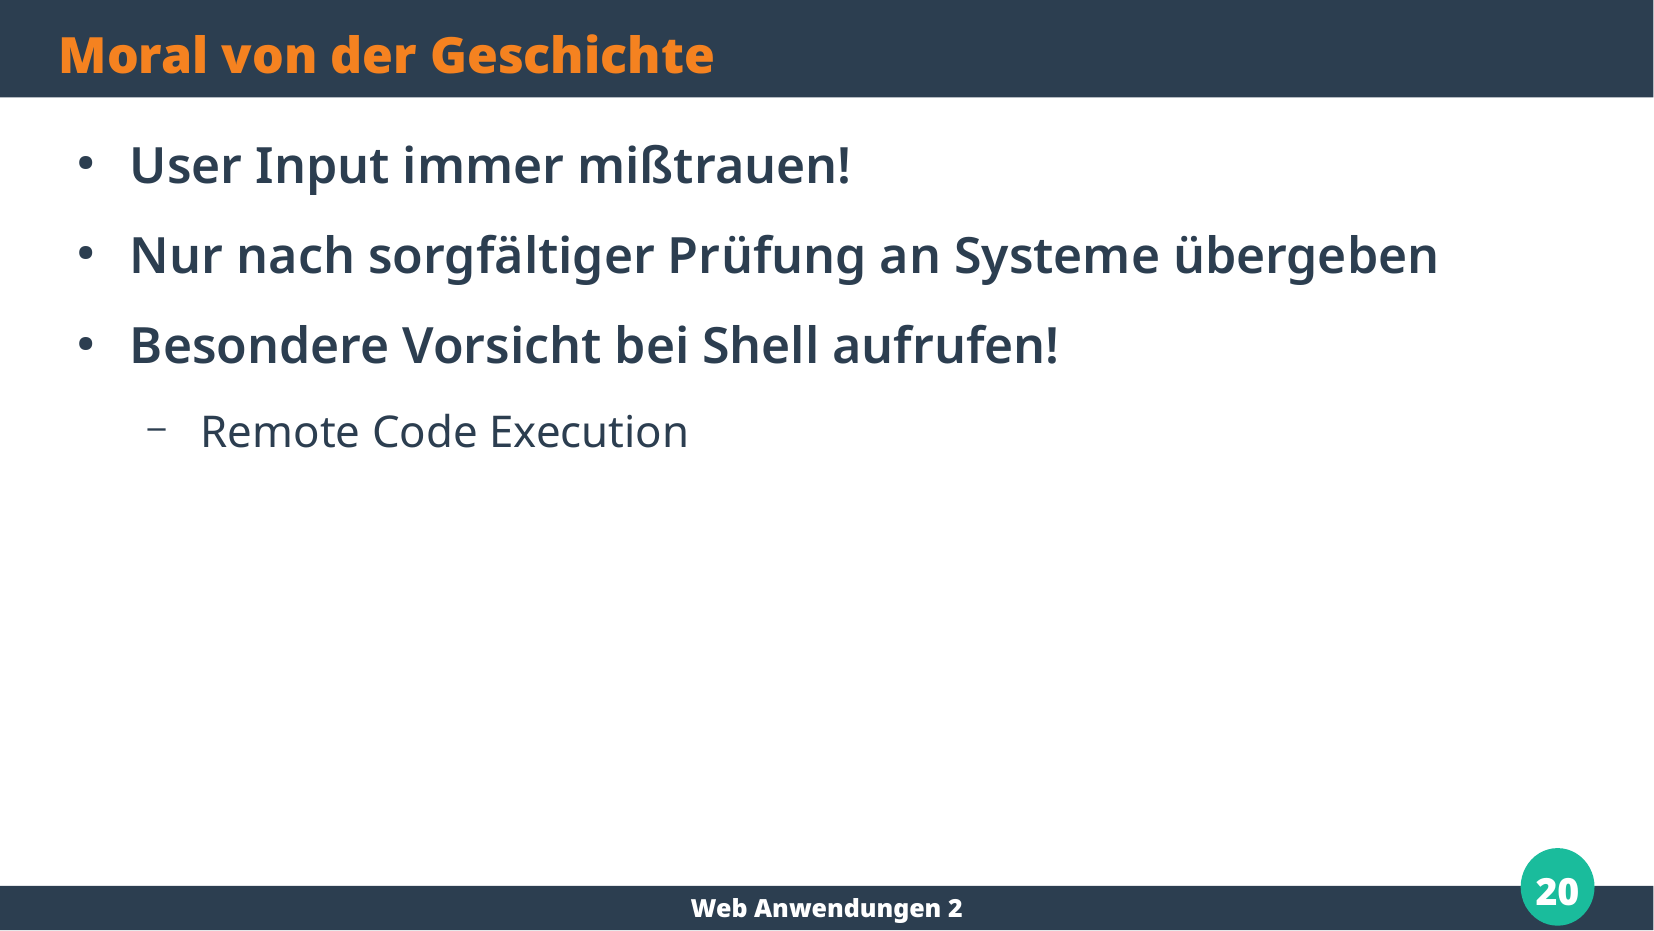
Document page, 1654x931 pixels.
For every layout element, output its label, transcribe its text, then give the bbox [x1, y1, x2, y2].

list User Input immer mißtrauen! Nur nach sorgfältiger Prüfung an Systeme übergeben Besondere Vorsicht bei Shell aufrufen! Remote Code Execution [59, 129, 1595, 864]
title Moral von der Geschichte [59, 8, 1595, 89]
